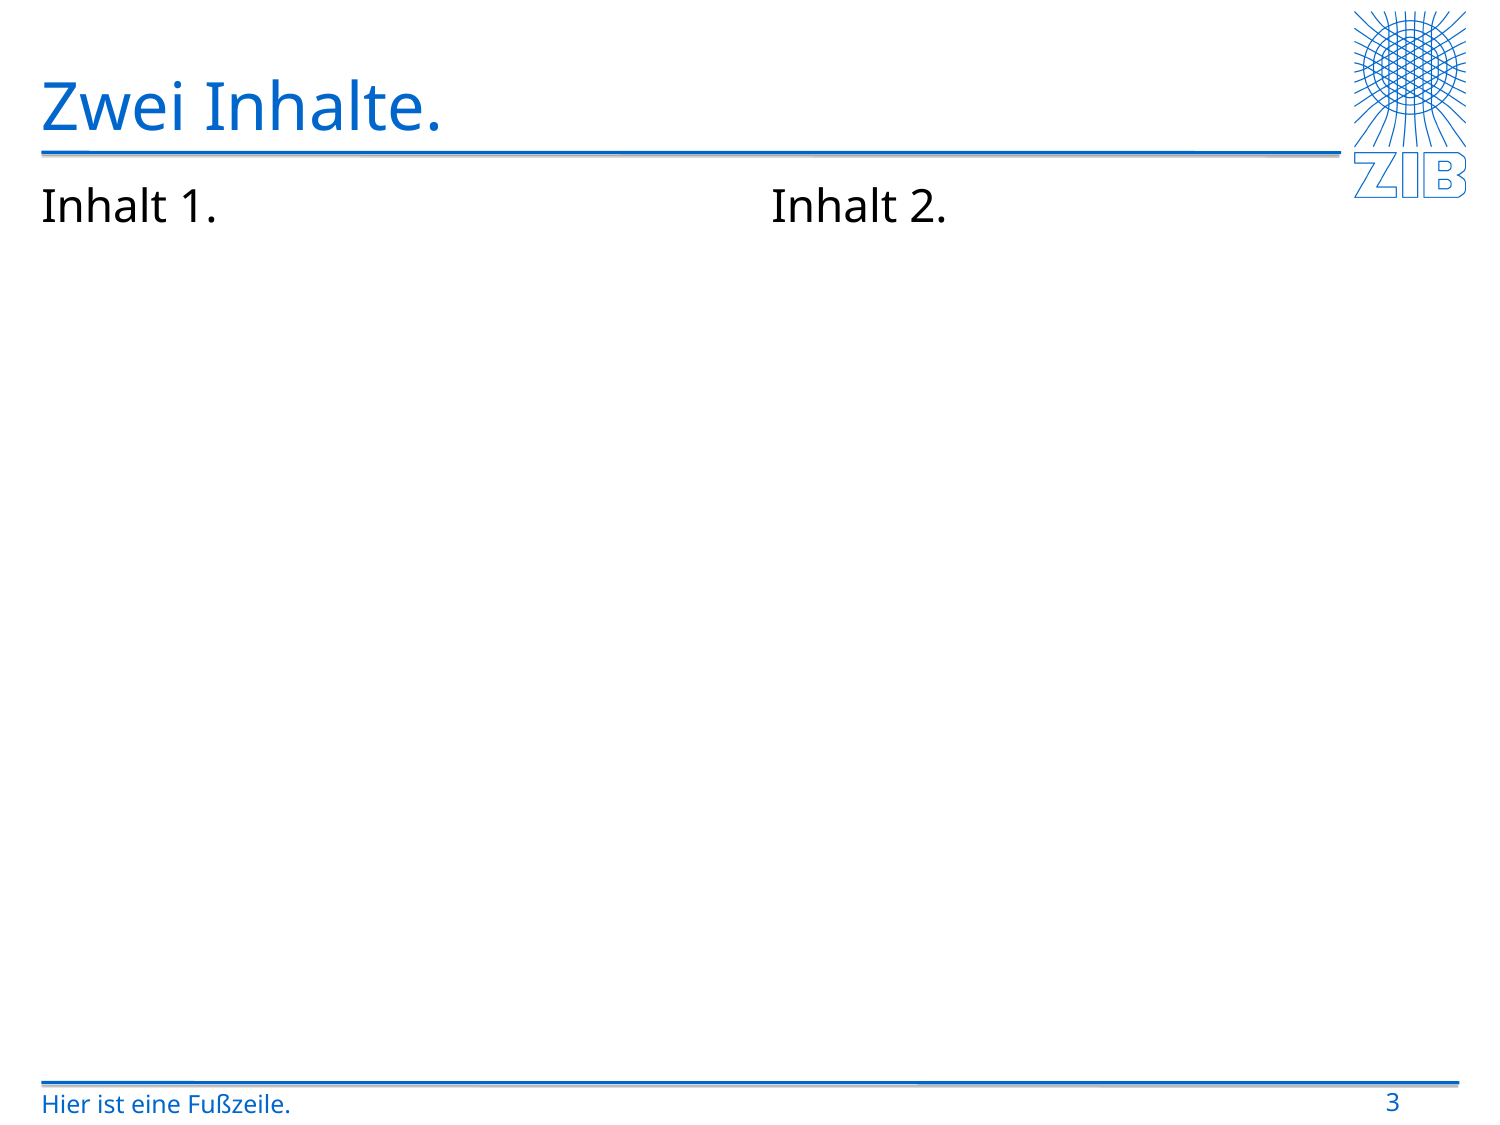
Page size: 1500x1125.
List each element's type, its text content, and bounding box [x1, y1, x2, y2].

footer Hier ist eine Fußzeile. [41, 1082, 1370, 1124]
picture [1353, 11, 1466, 198]
list Inhalt 1. [41, 168, 730, 1079]
list Inhalt 2. [771, 168, 1460, 1079]
slide_number [1370, 1082, 1460, 1124]
title Zwei Inhalte. [41, 0, 1342, 152]
